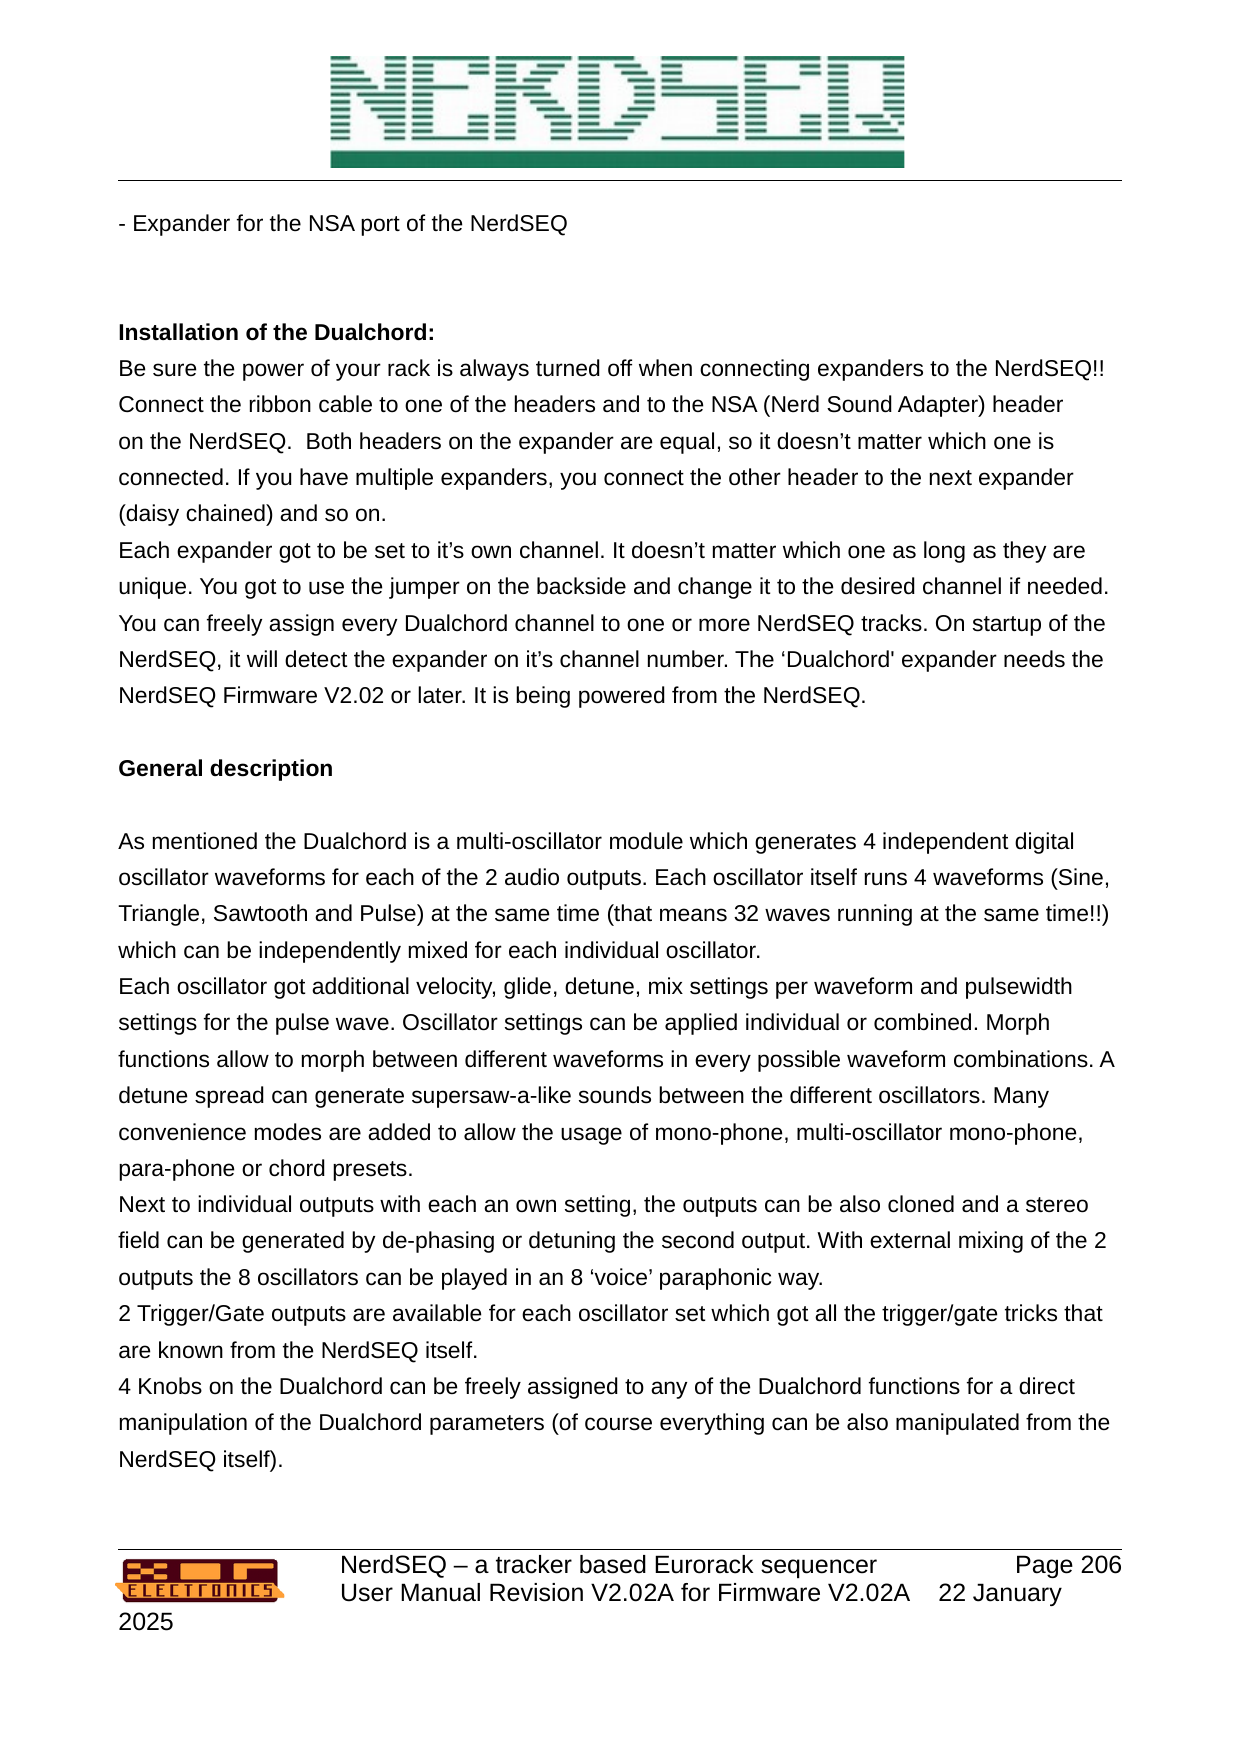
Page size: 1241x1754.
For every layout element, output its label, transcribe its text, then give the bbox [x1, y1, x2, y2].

text 2 Trigger/Gate outputs are available for each oscillator set which got all the trigger/gate tricks that are known from the NerdSEQ itself. [118, 1300, 1122, 1363]
text As mentioned the Dualchord is a multi-oscillator module which generates 4 independent digital oscillator waveforms for each of the 2 audio outputs. Each oscillator itself runs 4 waveforms (Sine, Triangle, Sawtooth and Pulse) at the same time (that means 32 waves running at the same time!!) which can be independently mixed for each individual oscillator. [118, 828, 1122, 963]
text Installation of the Dualchord: [118, 319, 1122, 345]
text General description [118, 755, 1122, 781]
text You can freely assign every Dualchord channel to one or more NerdSEQ tracks. On startup of the NerdSEQ, it will detect the expander on it’s channel number. The ‘Dualchord' expander needs the NerdSEQ Firmware V2.02 or later. It is being powered from the NerdSEQ. [118, 609, 1122, 708]
text Next to individual outputs with each an own setting, the outputs can be also cloned and a stereo field can be generated by de-phasing or detuning the second output. With external mixing of the 2 outputs the 8 oscillators can be played in an 8 ‘voice’ paraphonic way. [118, 1191, 1122, 1290]
text Each expander got to be set to it’s own channel. It doesn’t matter which one as long as they are unique. You got to use the jumper on the backside and change it to the desired channel if needed. [118, 537, 1122, 599]
text - Expander for the NSA port of the NerdSEQ [118, 209, 1122, 236]
text 4 Knobs on the Dualchord can be freely assigned to any of the Dualchord functions for a direct manipulation of the Dualchord parameters (of course everything can be also manipulated from the NerdSEQ itself). [118, 1373, 1122, 1472]
picture [115, 1555, 285, 1605]
picture [330, 56, 905, 168]
text Each oscillator got additional velocity, glide, detune, mix settings per waveform and pulsewidth settings for the pulse wave. Oscillator settings can be applied individual or combined. Morph functions allow to morph between different waveforms in every possible waveform combinations. A detune spread can generate supersaw-a-like sounds between the different oscillators. Many convenience modes are added to allow the usage of mono-phone, multi-oscillator mono-phone, para-phone or chord presets. [118, 973, 1122, 1181]
text Be sure the power of your rack is always turned off when connecting expanders to the NerdSEQ!! [118, 355, 1122, 381]
text Connect the ribbon cable to one of the headers and to the NSA (Nerd Sound Adapter) header [118, 391, 1122, 418]
text on the NerdSEQ. Both headers on the expander are equal, so it doesn’t matter which one is connected. If you have multiple expanders, you connect the other header to the next expander (daisy chained) and so on. [118, 428, 1122, 527]
